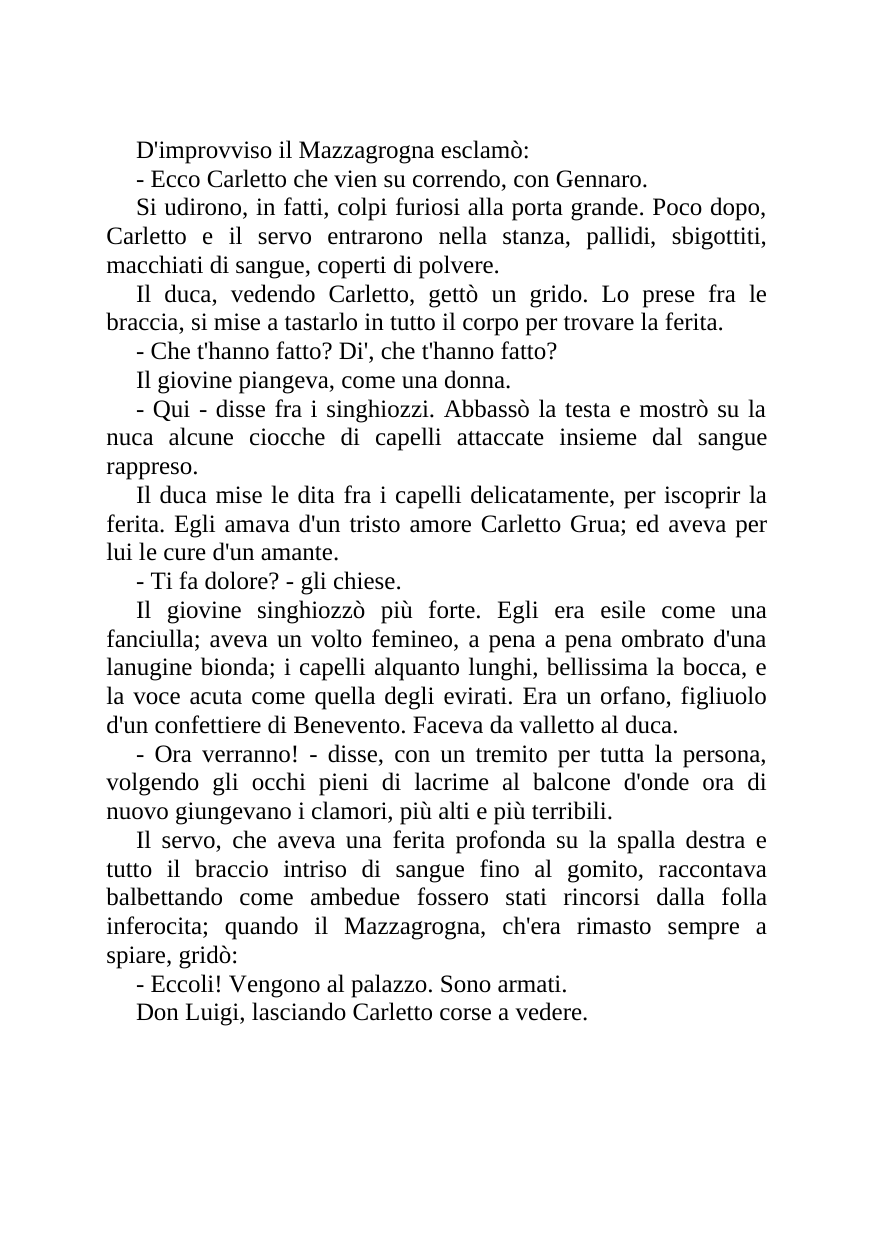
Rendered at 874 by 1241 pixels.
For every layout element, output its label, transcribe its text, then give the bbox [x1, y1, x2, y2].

text Don Luigi, lasciando Carletto corse a vedere. [106, 997, 768, 1026]
text - Ecco Carletto che vien su correndo, con Gennaro. [106, 164, 768, 192]
text Il servo, che aveva una ferita profonda su la spalla destra e tutto il braccio intriso di sangue fino al gomito, raccontava balbettando come ambedue fossero stati rincorsi dalla folla inferocita; quando il Mazzagrogna, ch'era rimasto sempre a spiare, gridò: [106, 825, 768, 969]
text Il giovine piangeva, come una donna. [106, 365, 768, 394]
text Il duca, vedendo Carletto, gettò un grido. Lo prese fra le braccia, si mise a tastarlo in tutto il corpo per trovare la ferita. [106, 279, 768, 336]
text Il duca mise le dita fra i capelli delicatamente, per iscoprir la ferita. Egli amava d'un tristo amore Carletto Grua; ed aveva per lui le cure d'un amante. [106, 480, 768, 566]
text D'improvviso il Mazzagrogna esclamò: [106, 135, 768, 164]
text - Eccoli! Vengono al palazzo. Sono armati. [106, 969, 768, 997]
text - Qui - disse fra i singhiozzi. Abbassò la testa e mostrò su la nuca alcune ciocche di capelli attaccate insieme dal sangue rappreso. [106, 394, 768, 480]
text - Ora verranno! - disse, con un tremito per tutta la persona, volgendo gli occhi pieni di lacrime al balcone d'onde ora di nuovo giungevano i clamori, più alti e più terribili. [106, 739, 768, 825]
text Il giovine singhiozzò più forte. Egli era esile come una fanciulla; aveva un volto femineo, a pena a pena ombrato d'una lanugine bionda; i capelli alquanto lunghi, bellissima la bocca, e la voce acuta come quella degli evirati. Era un orfano, figliuolo d'un confettiere di Benevento. Faceva da valletto al duca. [106, 595, 768, 739]
text - Che t'hanno fatto? Di', che t'hanno fatto? [106, 336, 768, 365]
text - Ti fa dolore? - gli chiese. [106, 566, 768, 595]
text Si udirono, in fatti, colpi furiosi alla porta grande. Poco dopo, Carletto e il servo entrarono nella stanza, pallidi, sbigottiti, macchiati di sangue, coperti di polvere. [106, 192, 768, 279]
